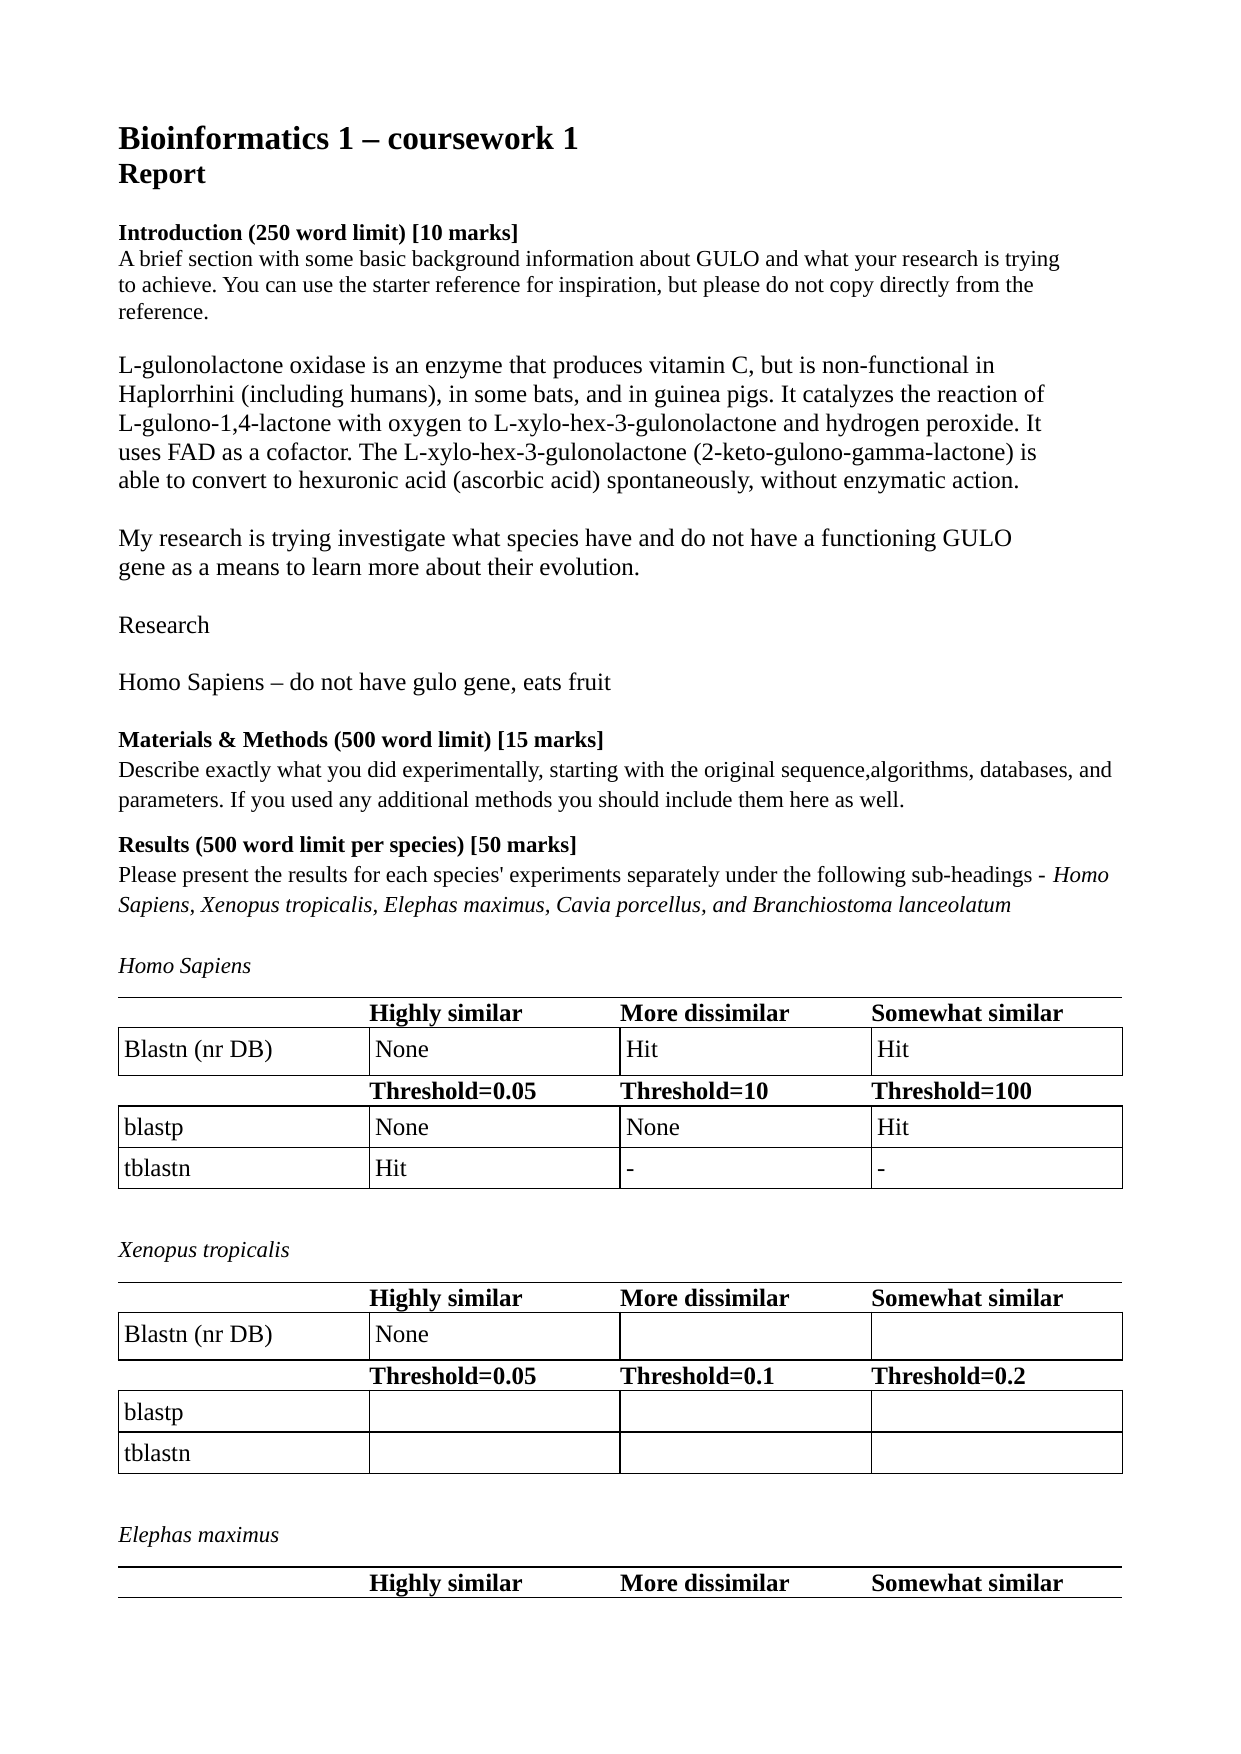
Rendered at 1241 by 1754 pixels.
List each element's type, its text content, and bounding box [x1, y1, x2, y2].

table_cell - [621, 1148, 871, 1188]
text Xenopus tropicalis [118, 1237, 1122, 1263]
table_cell Threshold=100 [871, 1076, 1122, 1105]
table_cell [621, 1313, 871, 1359]
table_cell Threshold=10 [620, 1076, 871, 1105]
table_cell [872, 1391, 1122, 1431]
table_header [118, 998, 369, 1027]
table_header Highly similar [369, 1283, 620, 1312]
table_cell [118, 1361, 369, 1390]
table_header Highly similar [369, 1568, 620, 1596]
table_cell [872, 1313, 1122, 1359]
table_header Somewhat similar [871, 998, 1122, 1027]
text Results (500 word limit per species) [50 marks] Please present the results for each species' experiments separately under the following sub-headings - Homo Sapiens, Xenopus tropicalis, Elephas maximus, Cavia porcellus, and Branchiostoma lanceolatum Homo Sapiens [118, 831, 1122, 978]
table_cell [370, 1433, 619, 1473]
table_cell Threshold=0.05 [369, 1361, 620, 1390]
table_cell None [621, 1107, 871, 1147]
table_cell Hit [872, 1107, 1122, 1147]
text Materials & Methods (500 word limit) [15 marks] Describe exactly what you did experimentally, starting with the original sequence,algorithms, databases, and parameters. If you used any additional methods you should include them here as well. [118, 726, 1122, 812]
table_header More dissimilar [620, 998, 871, 1027]
text Bioinformatics 1 – coursework 1 Report [118, 118, 1122, 219]
table_cell None [370, 1313, 619, 1359]
text Research Homo Sapiens – do not have gulo gene, eats fruit [118, 610, 1063, 696]
table_cell [118, 1076, 369, 1105]
table_cell Hit [621, 1028, 871, 1074]
table_cell None [370, 1028, 619, 1074]
table_cell tblastn [119, 1433, 369, 1473]
table_cell Hit [370, 1148, 619, 1188]
table_cell [370, 1391, 619, 1431]
table_cell - [872, 1148, 1122, 1188]
table_cell tblastn [119, 1148, 369, 1188]
table_cell Blastn (nr DB) [119, 1313, 369, 1359]
table_cell [621, 1433, 871, 1473]
table_cell Threshold=0.05 [369, 1076, 620, 1105]
table_header [118, 1283, 369, 1312]
table_cell None [370, 1107, 619, 1147]
table_header Somewhat similar [871, 1568, 1122, 1596]
text Elephas maximus [118, 1521, 1122, 1548]
table_header Highly similar [369, 998, 620, 1027]
table_cell blastp [119, 1107, 369, 1147]
table_header [118, 1568, 369, 1596]
table_header More dissimilar [620, 1283, 871, 1312]
text A brief section with some basic background information about GULO and what your research is trying to achieve. You can use the starter reference for inspiration, but please do not copy directly from the reference. L-gulonolactone oxidase is an enzyme that produces vitamin C, but is non-functional in Haplorrhini (including humans), in some bats, and in guinea pigs. It catalyzes the reaction of L-gulono-1,4-lactone with oxygen to L-xylo-hex-3-gulonolactone and hydrogen peroxide. It uses FAD as a cofactor. The L-xylo-hex-3-gulonolactone (2-keto-gulono-gamma-lactone) is able to convert to hexuronic acid (ascorbic acid) spontaneously, without enzymatic action. My research is trying investigate what species have and do not have a functioning GULO gene as a means to learn more about their evolution. [118, 245, 1063, 581]
table_header More dissimilar [620, 1568, 871, 1596]
text Introduction (250 word limit) [10 marks] [118, 219, 1122, 245]
table_cell Threshold=0.1 [620, 1361, 871, 1390]
table_cell Blastn (nr DB) [119, 1028, 369, 1074]
table_cell [872, 1433, 1122, 1473]
table_cell Threshold=0.2 [871, 1361, 1122, 1390]
table_header Somewhat similar [871, 1283, 1122, 1312]
table_cell blastp [119, 1391, 369, 1431]
table_cell Hit [872, 1028, 1122, 1074]
table_cell [621, 1391, 871, 1431]
